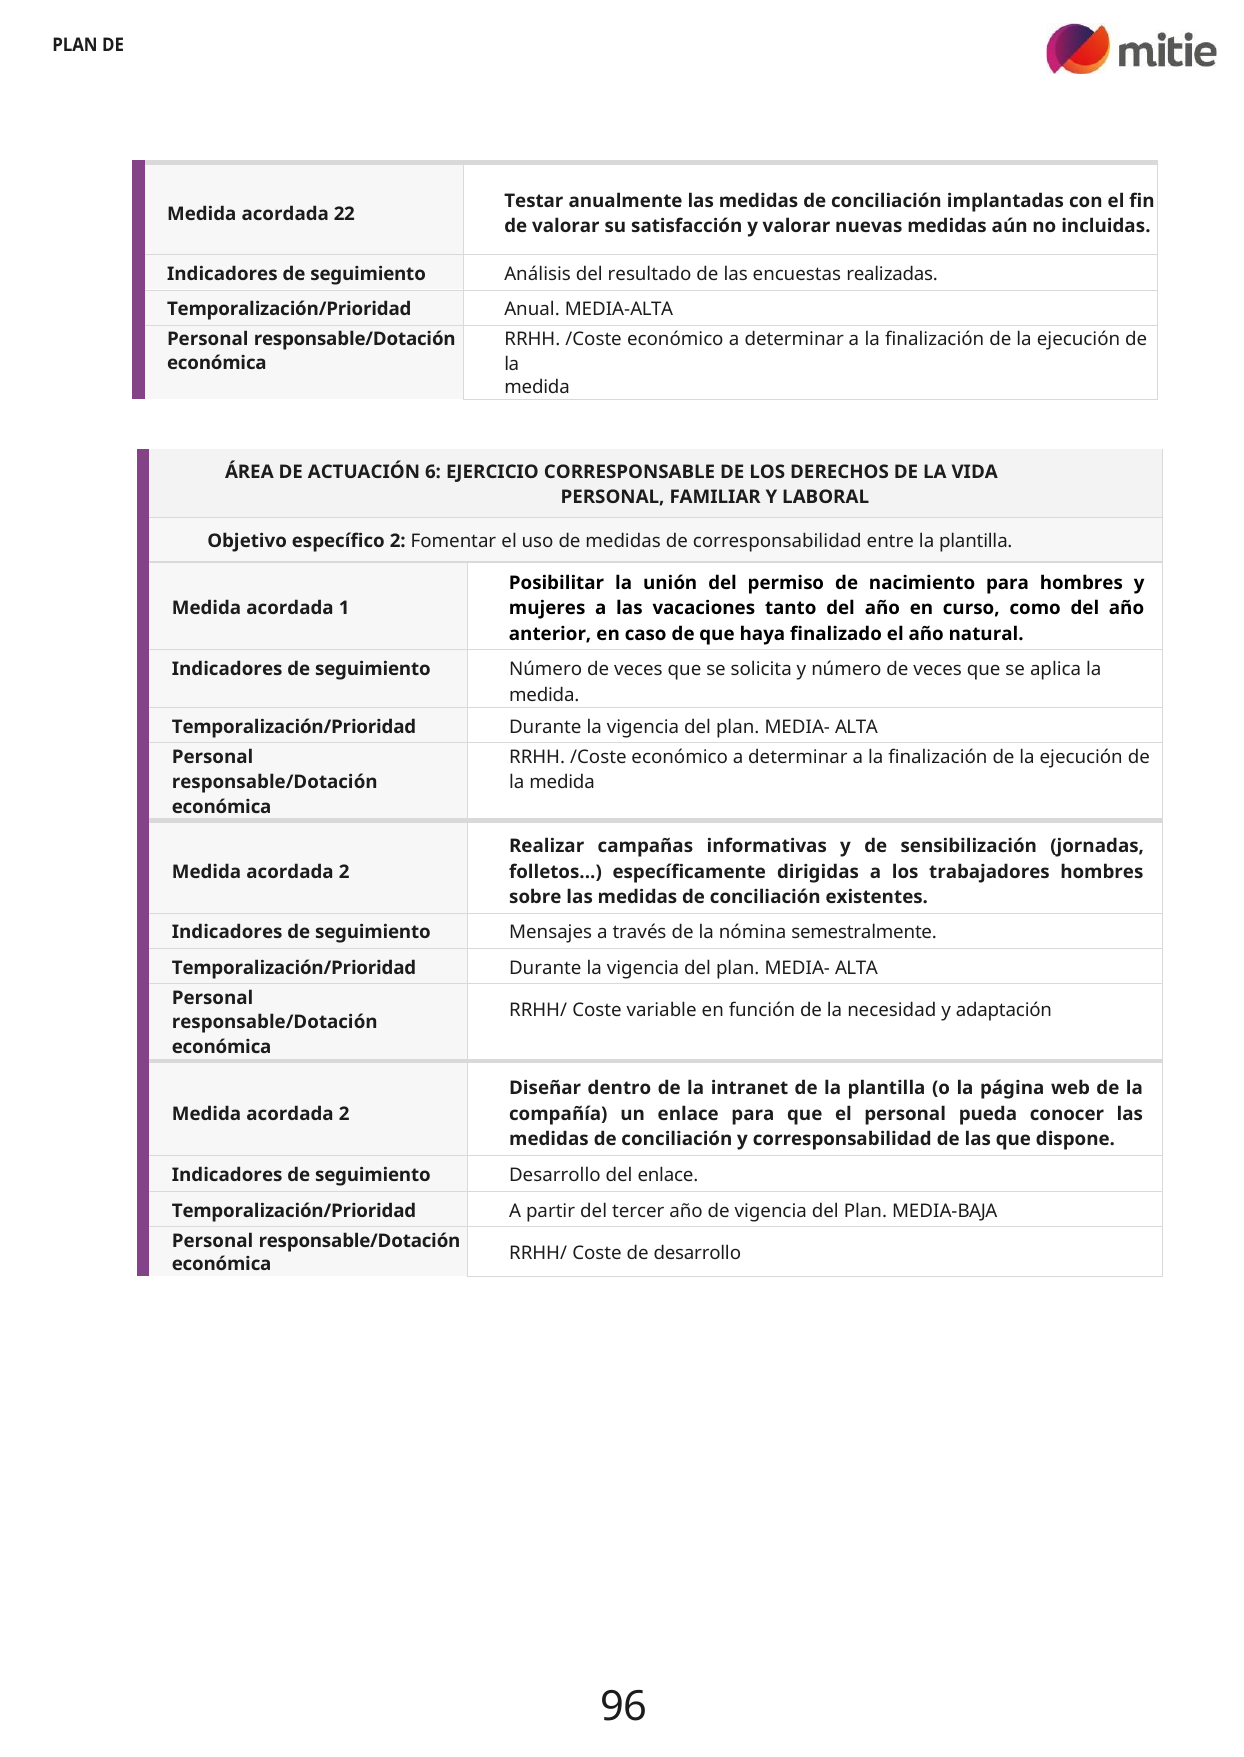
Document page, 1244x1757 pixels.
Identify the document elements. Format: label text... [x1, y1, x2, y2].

table_cell Durante la vigencia del plan. MEDIA- ALTA [468, 949, 1162, 983]
table_cell A partir del tercer año de vigencia del Plan. MEDIA-BAJA [468, 1192, 1162, 1226]
table_cell Medida acordada 2 [149, 823, 467, 913]
table_cell Personal responsable/Dotación económica [149, 1227, 467, 1276]
table_cell Medida acordada 1 [149, 563, 467, 649]
table_cell Medida acordada 2 [149, 1063, 467, 1155]
table_cell Personal responsable/Dotación económica [149, 743, 467, 818]
table_cell Posibilitar la unión del permiso de nacimiento para hombres y mujeres a las vacaciones tanto del año en curso, como del año anterior, en caso de que haya finalizado el año natural. [468, 563, 1162, 649]
table_cell Número de veces que se solicita y número de veces que se aplica la medida. [468, 650, 1162, 707]
table_cell Temporalización/Prioridad [149, 949, 467, 983]
table_cell Realizar campañas informativas y de sensibilización (jornadas, folletos...) específicamente dirigidas a los trabajadores hombres sobre las medidas de conciliación existentes. [468, 823, 1162, 913]
table_header Testar anualmente las medidas de conciliación implantadas con el fin de valorar su satisfacción y valorar nuevas medidas aún no incluidas. [464, 165, 1157, 254]
table_cell Temporalización/Prioridad [149, 708, 467, 742]
table_cell Indicadores de seguimiento [149, 1156, 467, 1191]
table_cell Objetivo específico 2: Fomentar el uso de medidas de corresponsabilidad entre la plantilla. [149, 518, 1162, 561]
table_header Medida acordada 22 [145, 165, 463, 254]
table_cell Personal responsable/Dotación económica [149, 984, 467, 1059]
table_cell Anual. MEDIA-ALTA [464, 291, 1157, 325]
table_cell Indicadores de seguimiento [149, 650, 467, 707]
table_header ÁREA DE ACTUACIÓN 6: EJERCICIO CORRESPONSABLE DE LOS DERECHOS DE LA VIDA PERSONAL, FAMILIAR Y LABORAL [149, 449, 1162, 517]
table_cell Indicadores de seguimiento [149, 914, 467, 948]
table_cell Desarrollo del enlace. [468, 1156, 1162, 1191]
table_cell Durante la vigencia del plan. MEDIA- ALTA [468, 708, 1162, 742]
table_cell Mensajes a través de la nómina semestralmente. [468, 914, 1162, 948]
table_cell Indicadores de seguimiento [145, 255, 463, 289]
table_cell Temporalización/Prioridad [149, 1192, 467, 1226]
table_cell RRHH. /Coste económico a determinar a la finalización de la ejecución de la medida [464, 326, 1157, 399]
table_cell Diseñar dentro de la intranet de la plantilla (o la página web de la compañía) un enlace para que el personal pueda conocer las medidas de conciliación y corresponsabilidad de las que dispone. [468, 1063, 1162, 1155]
table_cell Personal responsable/Dotación económica [145, 326, 463, 399]
table_cell RRHH/ Coste variable en función de la necesidad y adaptación [468, 984, 1162, 1059]
table_cell Temporalización/Prioridad [145, 291, 463, 325]
table_cell RRHH/ Coste de desarrollo [468, 1227, 1162, 1276]
table_cell RRHH. /Coste económico a determinar a la finalización de la ejecución de la medida [468, 743, 1162, 818]
table_cell Análisis del resultado de las encuestas realizadas. [464, 255, 1157, 289]
